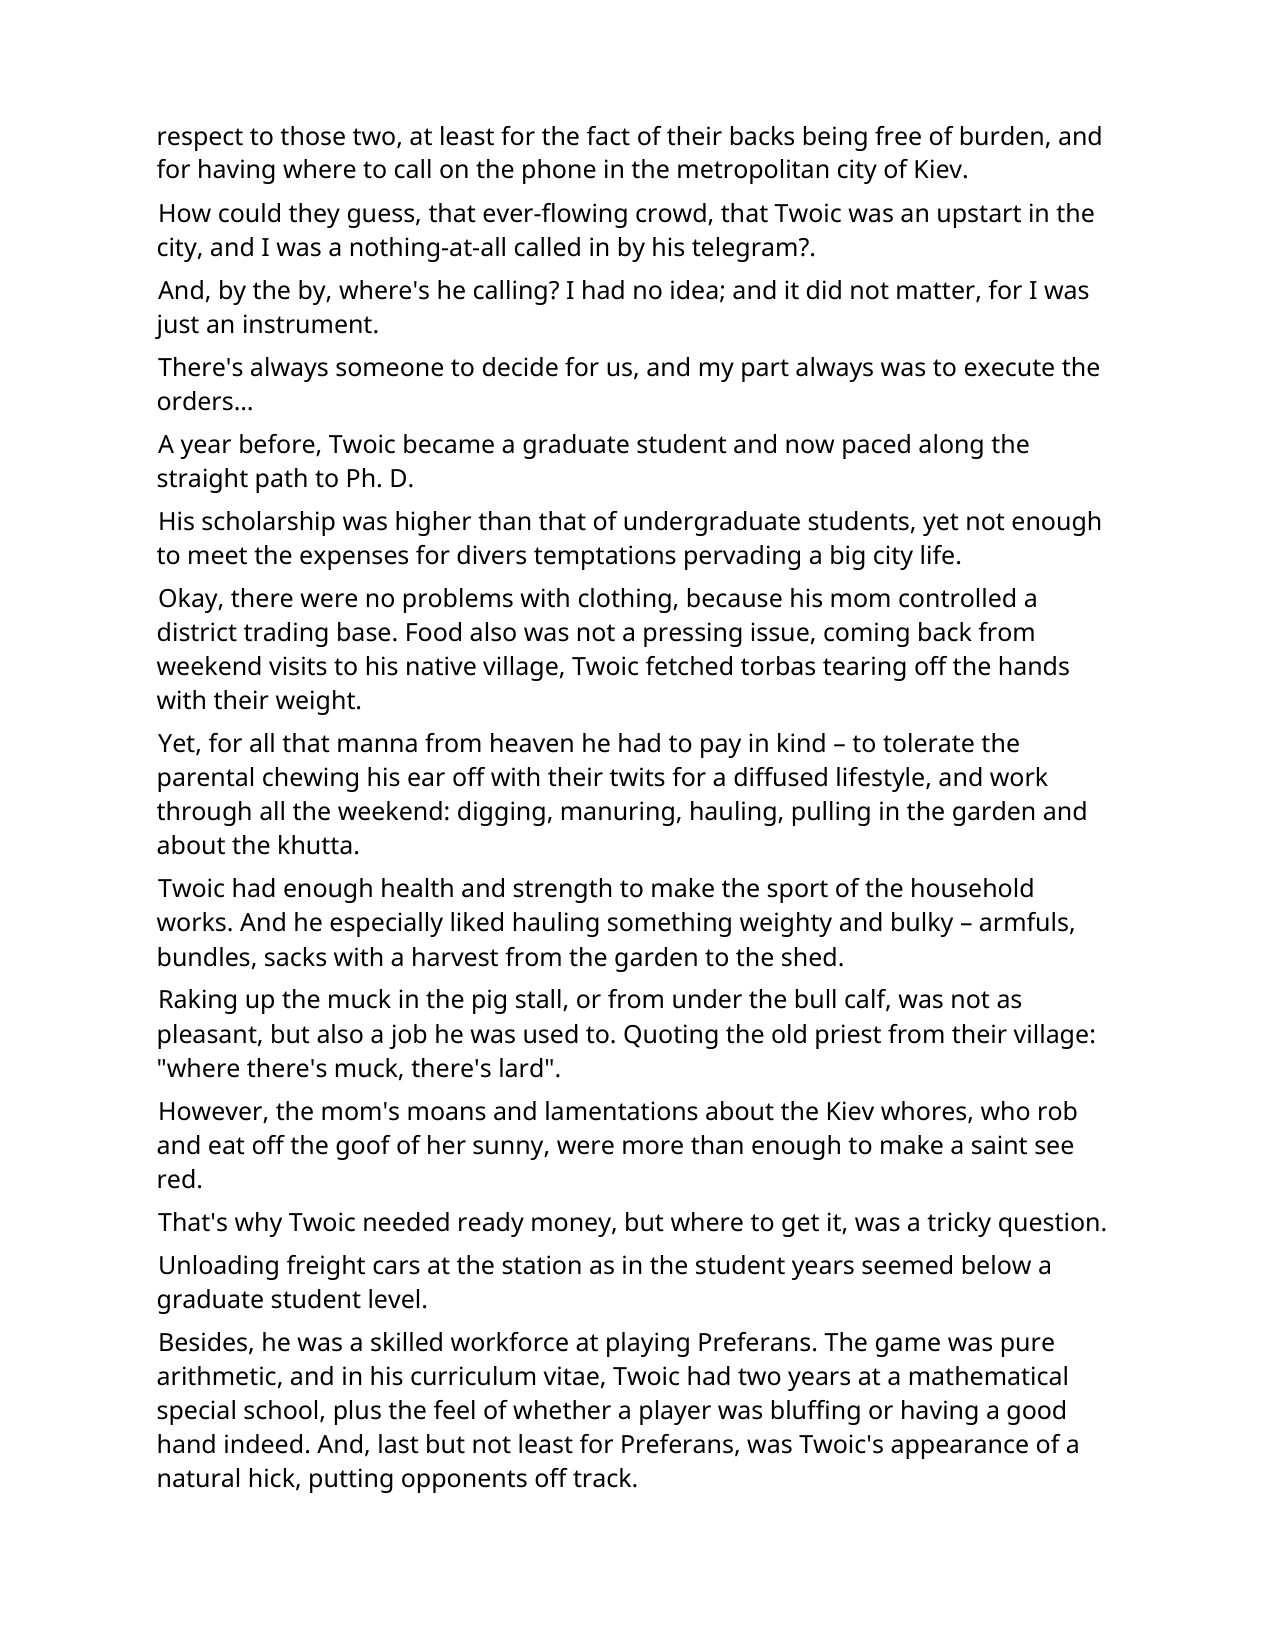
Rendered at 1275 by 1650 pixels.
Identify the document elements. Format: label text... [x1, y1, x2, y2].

text respect to those two, at least for the fact of their backs being free of burden, and for having where to call on the phone in the metropolitan city of Kiev. [156, 118, 1118, 186]
text How could they guess, that ever-flowing crowd, that Twoic was an upstart in the city, and I was a nothing-at-all called in by his telegram?. [156, 195, 1118, 263]
text That's why Twoic needed ready money, but where to get it, was a tricky question. [156, 1204, 1118, 1238]
text His scholarship was higher than that of undergraduate students, yet not enough to meet the expenses for divers temptations pervading a big city life. [156, 503, 1118, 572]
text A year before, Twoic became a graduate student and now paced along the straight path to Ph. D. [156, 426, 1118, 494]
text Yet, for all that manna from heaven he had to pay in kind – to tolerate the parental chewing his ear off with their twits for a diffused lifestyle, and work through all the weekend: digging, manuring, hauling, pulling in the garden and about the khutta. [156, 726, 1118, 862]
text However, the mom's moans and lamentations about the Kiev whores, who rob and eat off the goof of her sunny, were more than enough to make a saint see red. [156, 1093, 1118, 1196]
text Twoic had enough health and strength to make the sport of the household works. And he especially liked hauling something weighty and bulky – armfuls, bundles, sacks with a harvest from the garden to the shed. [156, 871, 1118, 973]
text And, by the by, where's he calling? I had no idea; and it did not matter, for I was just an instrument. [156, 272, 1118, 340]
text Raking up the muck in the pig stall, or from under the bull calf, was not as pleasant, but also a job he was used to. Quoting the old priest from their village: "where there's muck, there's lard". [156, 982, 1118, 1084]
text Besides, he was a skilled workforce at playing Preferans. The game was pure arithmetic, and in his curriculum vitae, Twoic had two years at a mathematical special school, plus the feel of whether a player was bluffing or having a good hand indeed. And, last but not least for Preferans, was Twoic's appearance of a natural hick, putting opponents off track. [156, 1324, 1118, 1495]
text Unloading freight cars at the station as in the student years seemed below a graduate student level. [156, 1247, 1118, 1316]
text There's always someone to decide for us, and my part always was to execute the orders… [156, 349, 1118, 417]
text Okay, there were no problems with clothing, because his mom controlled a district trading base. Food also was not a pressing issue, coming back from weekend visits to his native village, Twoic fetched torbas tearing off the hands with their weight. [156, 581, 1118, 717]
